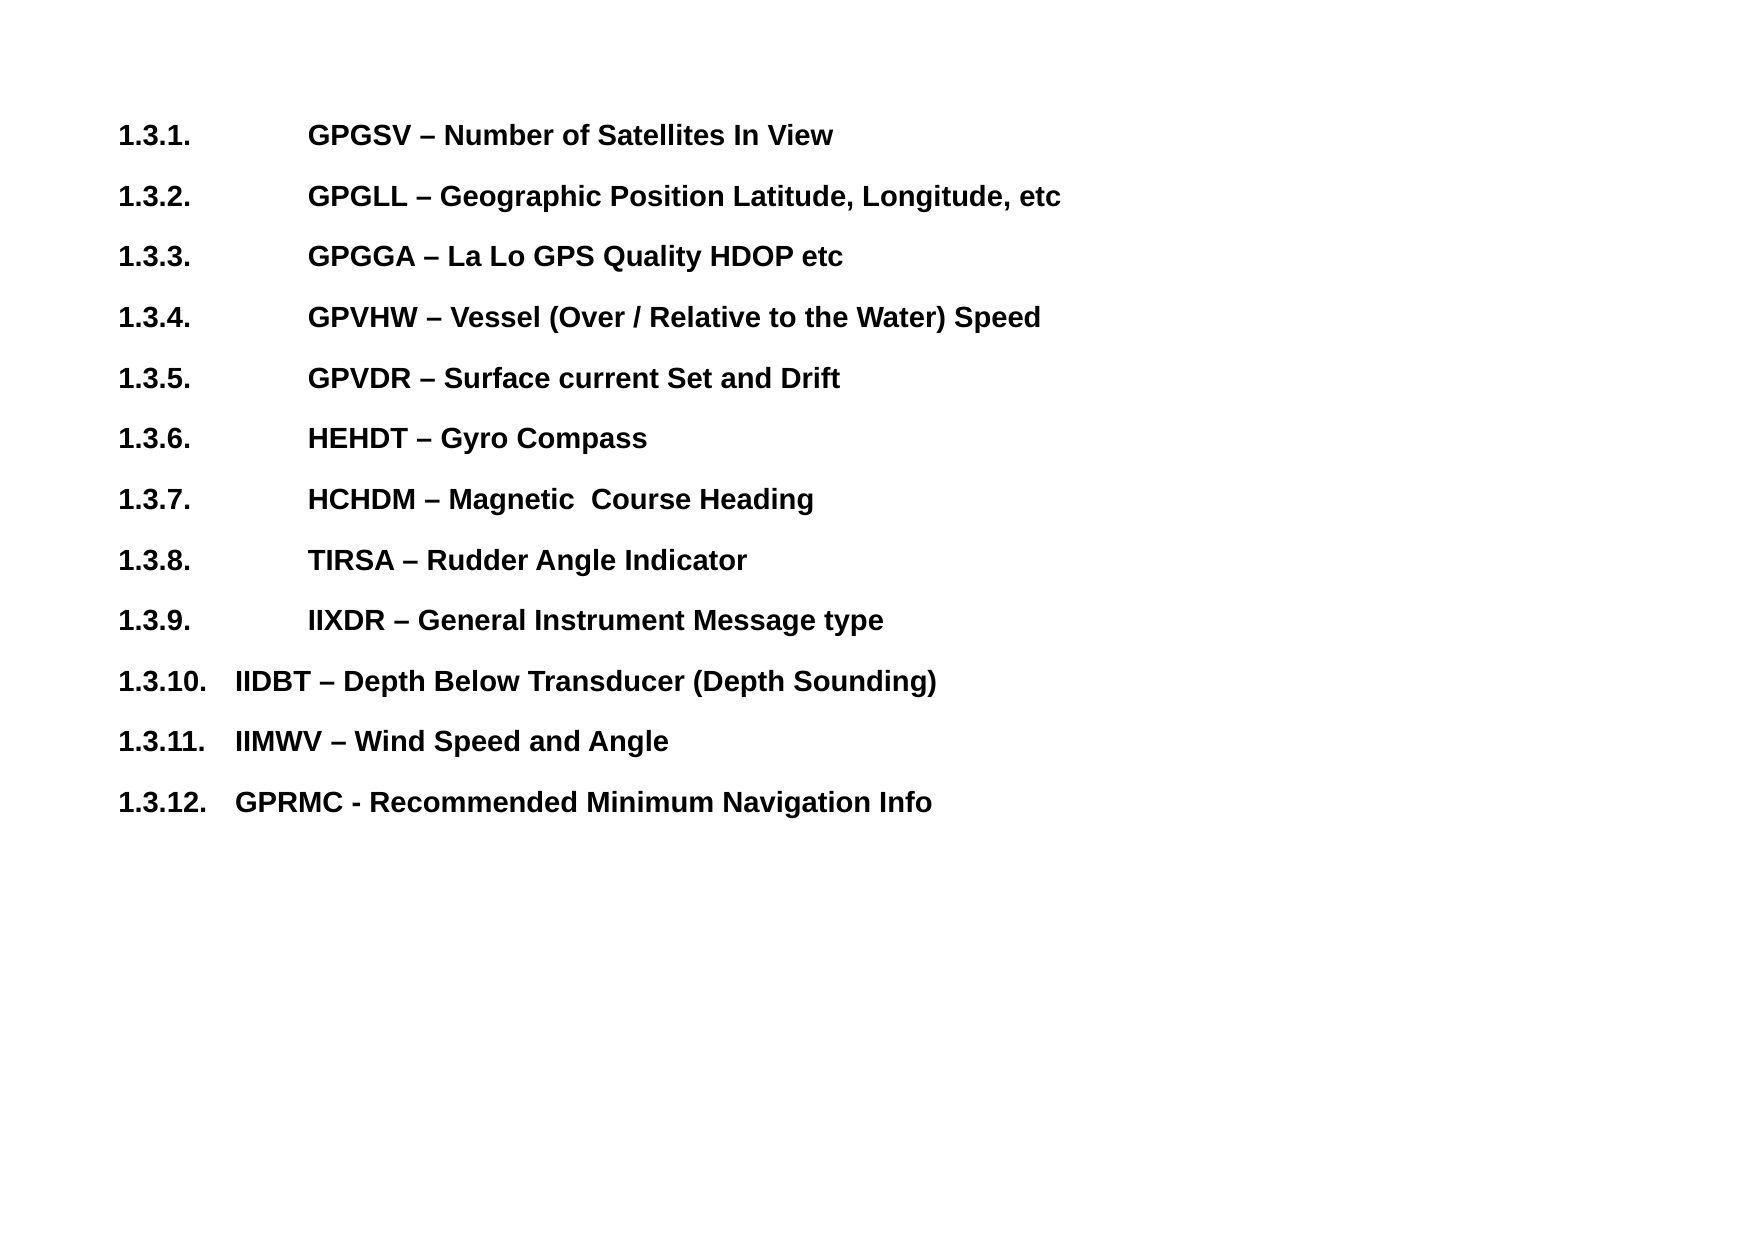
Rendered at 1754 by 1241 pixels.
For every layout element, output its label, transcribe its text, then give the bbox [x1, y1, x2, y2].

subtitle HEHDT – Gyro Compass [118, 421, 1636, 455]
subtitle HCHDM – Magnetic Course Heading [118, 482, 1636, 515]
subtitle GPGSV – Number of Satellites In View [118, 118, 1636, 152]
subtitle GPVDR – Surface current Set and Drift [118, 361, 1636, 394]
subtitle IIXDR – General Instrument Message type [118, 603, 1636, 637]
subtitle IIDBT – Depth Below Transducer (Depth Sounding) [118, 664, 1636, 697]
subtitle GPVHW – Vessel (Over / Relative to the Water) Speed [118, 300, 1636, 333]
subtitle GPGGA – La Lo GPS Quality HDOP etc [118, 239, 1636, 273]
subtitle TIRSA – Rudder Angle Indicator [118, 542, 1636, 576]
subtitle GPGLL – Geographic Position Latitude, Longitude, etc [118, 179, 1636, 212]
subtitle GPRMC - Recommended Minimum Navigation Info [118, 785, 1636, 818]
subtitle IIMWV – Wind Speed and Angle [118, 724, 1636, 758]
